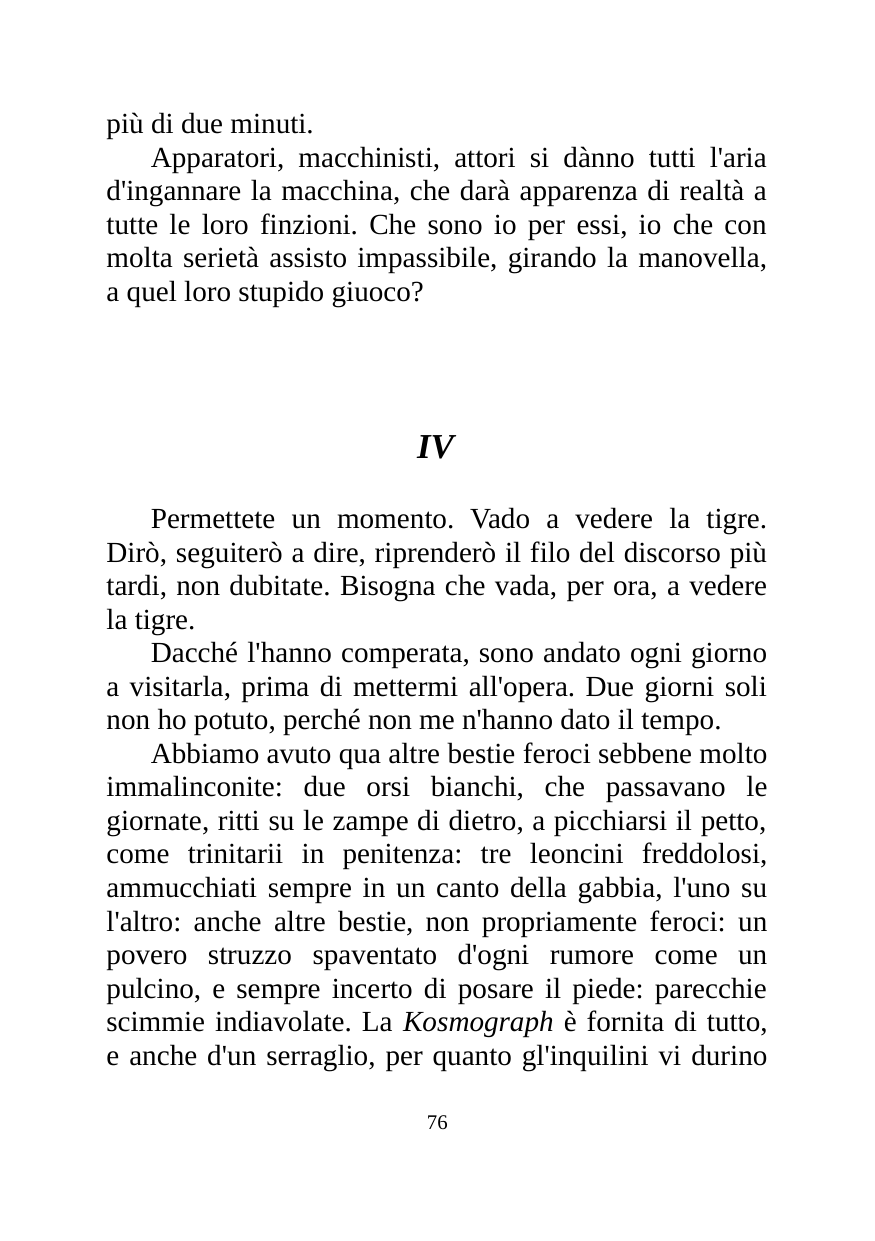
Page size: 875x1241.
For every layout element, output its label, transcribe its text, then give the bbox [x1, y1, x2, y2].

text Apparatori, macchinisti, attori si dànno tutti l'aria d'ingannare la macchina, che darà apparenza di realtà a tutte le loro finzioni. Che sono io per essi, io che con molta serietà assisto impassibile, girando la manovella, a quel loro stupido giuoco? [106, 140, 768, 307]
text più di due minuti. [106, 106, 768, 140]
subtitle IV [106, 426, 768, 466]
text Permettete un momento. Vado a vedere la tigre. Dirò, seguiterò a dire, riprenderò il filo del discorso più tardi, non dubitate. Bisogna che vada, per ora, a vedere la tigre. [106, 501, 768, 635]
text Dacché l'hanno comperata, sono andato ogni giorno a visitarla, prima di mettermi all'opera. Due giorni soli non ho potuto, perché non me n'hanno dato il tempo. [106, 635, 768, 736]
text Abbiamo avuto qua altre bestie feroci sebbene molto immalinconite: due orsi bianchi, che passavano le giornate, ritti su le zampe di dietro, a picchiarsi il petto, come trinitarii in penitenza: tre leoncini freddolosi, ammucchiati sempre in un canto della gabbia, l'uno su l'altro: anche altre bestie, non propriamente feroci: un povero struzzo spaventato d'ogni rumore come un pulcino, e sempre incerto di posare il piede: parecchie scimmie indiavolate. La Kosmograph è fornita di tutto, e anche d'un serraglio, per quanto gl'inquilini vi durino [106, 736, 768, 1071]
